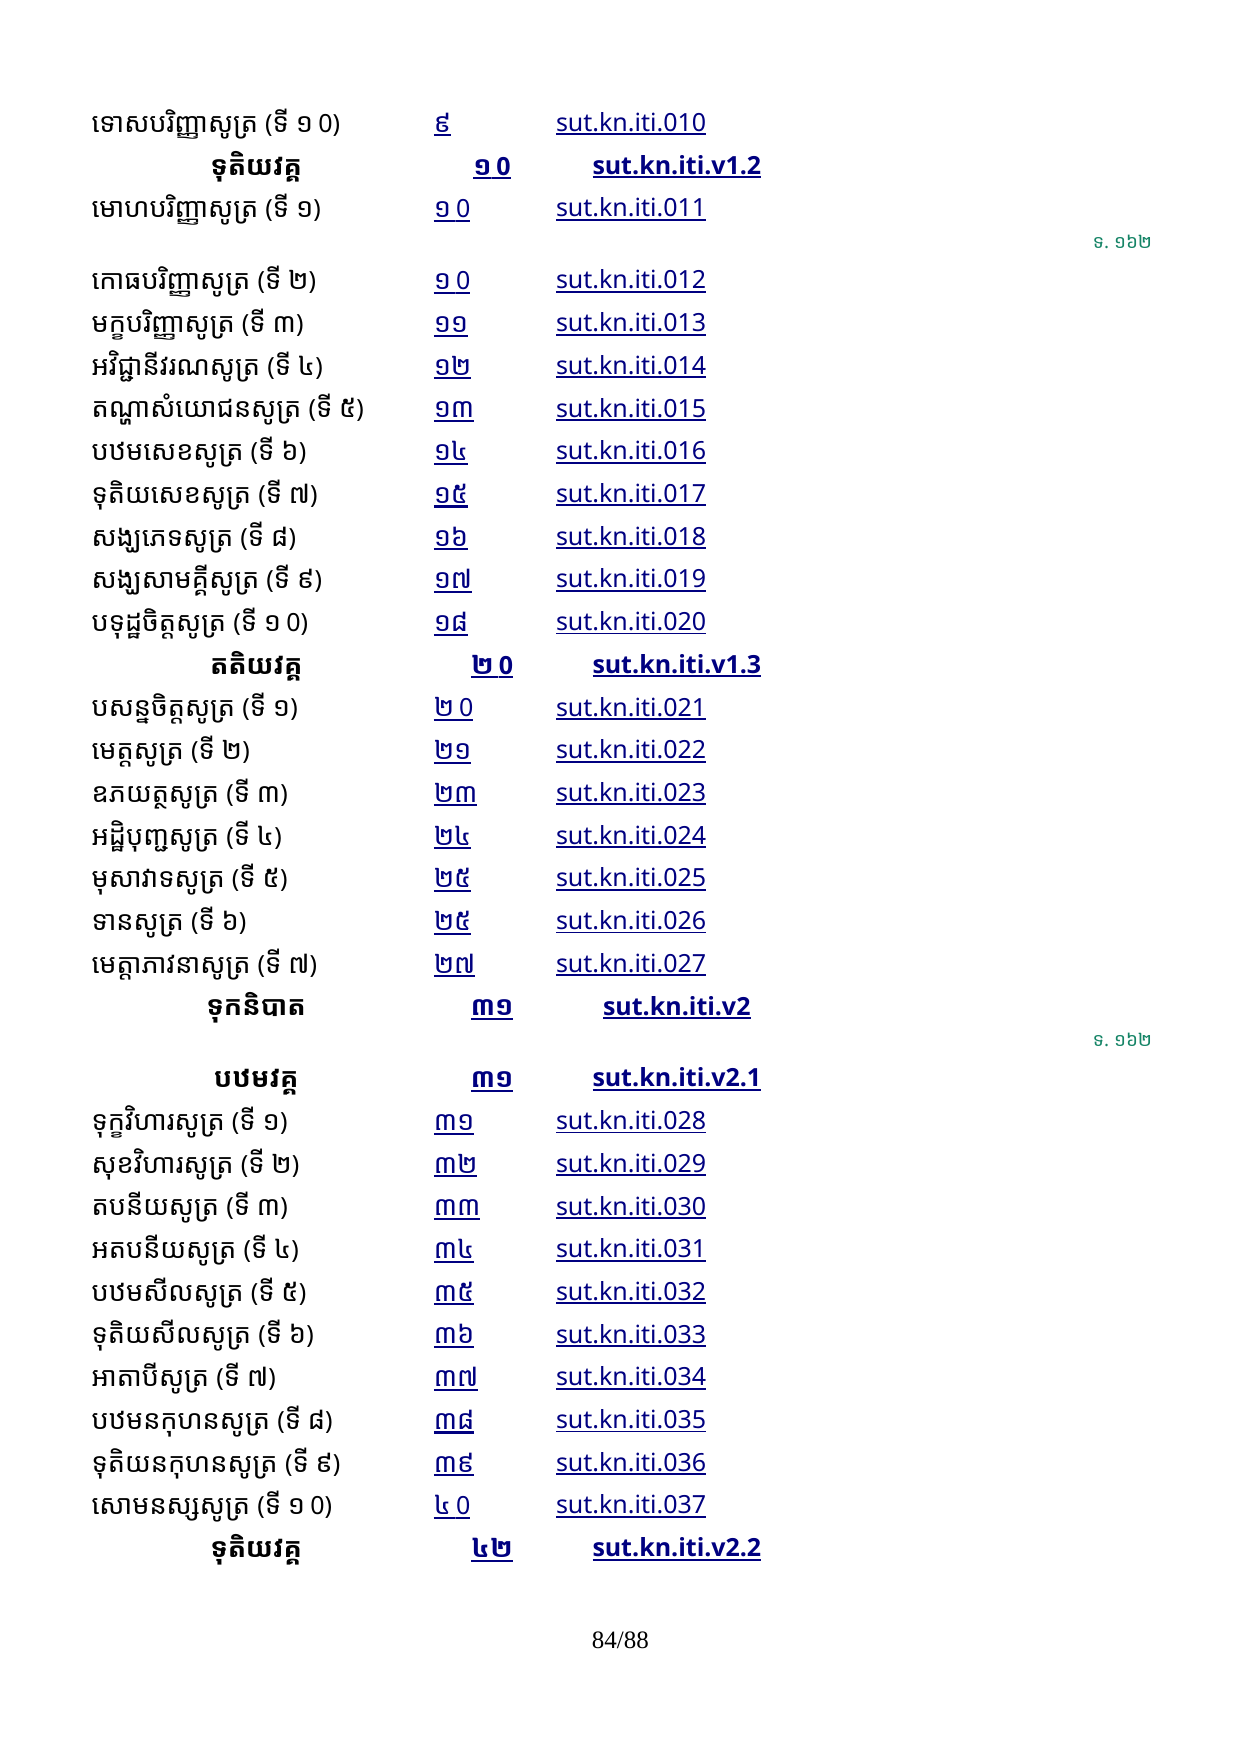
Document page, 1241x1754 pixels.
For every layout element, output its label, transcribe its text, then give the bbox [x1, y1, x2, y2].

table_cell ១៧ [431, 557, 553, 599]
table_cell តតិយវគ្គ [89, 642, 431, 685]
table_cell sut.kn.iti.v1.3 [553, 642, 807, 685]
table_cell ១១ [431, 301, 553, 343]
text ទ. ១៦២ [88, 1027, 1152, 1052]
table_cell មក្ខបរិញ្ញាសូត្រ (ទី ៣) [89, 301, 431, 343]
table_cell តណ្ហា​សំយោជនសូត្រ (ទី ៥) [89, 386, 431, 429]
table_cell សោមនស្សសូត្រ (ទី ១0) [89, 1483, 431, 1526]
table_cell ២៣ [431, 770, 553, 813]
table_cell sut.kn.iti.025 [553, 856, 807, 898]
table_cell សង្ឃសាមគ្គីសូត្រ (ទី ៩) [89, 557, 431, 599]
table_cell ទុតិយនកុហនសូត្រ (ទី ៩) [89, 1440, 431, 1483]
table_cell ទុតិយវគ្គ [89, 1526, 431, 1568]
table_cell sut.kn.iti.016 [553, 429, 807, 471]
table_cell ២0 [431, 642, 553, 685]
table_cell sut.kn.iti.v2 [553, 984, 807, 1027]
table_cell ២៥ [431, 856, 553, 898]
table_cell មោហបរិញ្ញាសូត្រ (ទី ១) [89, 186, 431, 228]
table_cell ៣៥ [431, 1269, 553, 1312]
table_cell sut.kn.iti.013 [553, 301, 807, 343]
table_cell ៣៦ [431, 1312, 553, 1355]
table_cell sut.kn.iti.023 [553, 770, 807, 813]
table_cell ២0 [431, 685, 553, 728]
table_cell ទុតិយសីលសូត្រ (ទី ៦) [89, 1312, 431, 1355]
table_cell ទានសូត្រ (ទី ៦) [89, 899, 431, 941]
table_header ៣១ [431, 1056, 553, 1098]
table_cell sut.kn.iti.036 [553, 1440, 807, 1483]
table_cell បសន្នចិត្តសូត្រ (ទី ១) [89, 685, 431, 728]
table_cell sut.kn.iti.034 [553, 1355, 807, 1397]
table_cell ទុក្ខវិហារសូត្រ (ទី ១) [89, 1099, 431, 1141]
table_cell ១0 [431, 186, 553, 228]
table_cell sut.kn.iti.015 [553, 386, 807, 429]
table_cell sut.kn.iti.030 [553, 1184, 807, 1227]
table_cell sut.kn.iti.029 [553, 1141, 807, 1184]
table_cell ១៥ [431, 471, 553, 514]
table_cell sut.kn.iti.014 [553, 343, 807, 386]
table_cell sut.kn.iti.v2.2 [553, 1526, 807, 1568]
table_cell ២១ [431, 728, 553, 770]
table_header បឋមវគ្គ [89, 1056, 431, 1098]
table_cell sut.kn.iti.033 [553, 1312, 807, 1355]
table_cell sut.kn.iti.017 [553, 471, 807, 514]
table_cell sut.kn.iti.026 [553, 899, 807, 941]
table_cell sut.kn.iti.021 [553, 685, 807, 728]
table_cell អដ្ឋិបុញ្ជសូត្រ (ទី ៤) [89, 813, 431, 856]
table_cell sut.kn.iti.032 [553, 1269, 807, 1312]
table_cell sut.kn.iti.022 [553, 728, 807, 770]
table_header sut.kn.iti.012 [553, 258, 807, 301]
table_cell ៣៣ [431, 1184, 553, 1227]
table_cell មុសាវាទសូត្រ (ទី ៥) [89, 856, 431, 898]
table_cell ទុកនិបាត [89, 984, 431, 1027]
table_header កោធបរិញ្ញាសូត្រ (ទី ២) [89, 258, 431, 301]
table_cell សុខវិហារសូត្រ (ទី ២) [89, 1141, 431, 1184]
table_cell ១៣ [431, 386, 553, 429]
text ទ. ១៦២ [88, 228, 1152, 254]
table_cell sut.kn.iti.024 [553, 813, 807, 856]
table_cell បទុដ្ឋចិត្តសូត្រ (ទី ១0) [89, 600, 431, 642]
table_cell ៣៧ [431, 1355, 553, 1397]
table_cell បឋមសេខសូត្រ (ទី ៦) [89, 429, 431, 471]
table_cell ៣២ [431, 1141, 553, 1184]
table_cell sut.kn.iti.011 [553, 186, 807, 228]
table_cell sut.kn.iti.031 [553, 1227, 807, 1269]
table_cell sut.kn.iti.010 [553, 100, 807, 143]
table_cell មេត្តសូត្រ (ទី ២) [89, 728, 431, 770]
table_cell អាតាបីសូត្រ (ទី ៧) [89, 1355, 431, 1397]
table_cell sut.kn.iti.019 [553, 557, 807, 599]
table_cell ឧភយត្ថសូត្រ (ទី ៣) [89, 770, 431, 813]
table_cell sut.kn.iti.037 [553, 1483, 807, 1526]
table_cell ៤២ [431, 1526, 553, 1568]
table_cell ៣១ [431, 984, 553, 1027]
table_cell ទោសបរិញ្ញាសូត្រ (ទី ១0) [89, 100, 431, 143]
table_cell sut.kn.iti.035 [553, 1398, 807, 1440]
table_cell sut.kn.iti.028 [553, 1099, 807, 1141]
table_cell ១0 [431, 143, 553, 186]
table_cell បឋមនកុហនសូត្រ (ទី ៨) [89, 1398, 431, 1440]
table_cell ៣៤ [431, 1227, 553, 1269]
table_cell ទុតិយសេខសូត្រ (ទី ៧) [89, 471, 431, 514]
table_cell ១៤ [431, 429, 553, 471]
table_cell sut.kn.iti.020 [553, 600, 807, 642]
table_cell អតបនីយសូត្រ (ទី ៤) [89, 1227, 431, 1269]
table_header ១0 [431, 258, 553, 301]
table_cell ១២ [431, 343, 553, 386]
table_cell អវិជ្ជានីវរណសូត្រ (ទី ៤) [89, 343, 431, 386]
table_cell បឋមសីលសូត្រ (ទី ៥) [89, 1269, 431, 1312]
table_cell សង្ឃភេទសូត្រ (ទី ៨) [89, 514, 431, 557]
table_cell ២៥ [431, 899, 553, 941]
table_cell ៤0 [431, 1483, 553, 1526]
table_cell ទុតិយវគ្គ [89, 143, 431, 186]
table_cell ១៦ [431, 514, 553, 557]
table_cell sut.kn.iti.018 [553, 514, 807, 557]
table_cell មេត្តាភាវនាសូត្រ (ទី ៧) [89, 941, 431, 984]
table_cell ៣៨ [431, 1398, 553, 1440]
table_cell ១៨ [431, 600, 553, 642]
table_cell ៣១ [431, 1099, 553, 1141]
table_header sut.kn.iti.v2.1 [553, 1056, 807, 1098]
table_cell តបនីយសូត្រ (ទី ៣) [89, 1184, 431, 1227]
table_cell sut.kn.iti.027 [553, 941, 807, 984]
table_cell sut.kn.iti.v1.2 [553, 143, 807, 186]
table_cell ៩ [431, 100, 553, 143]
table_cell ២៤ [431, 813, 553, 856]
table_cell ៣៩ [431, 1440, 553, 1483]
table_cell ២៧ [431, 941, 553, 984]
